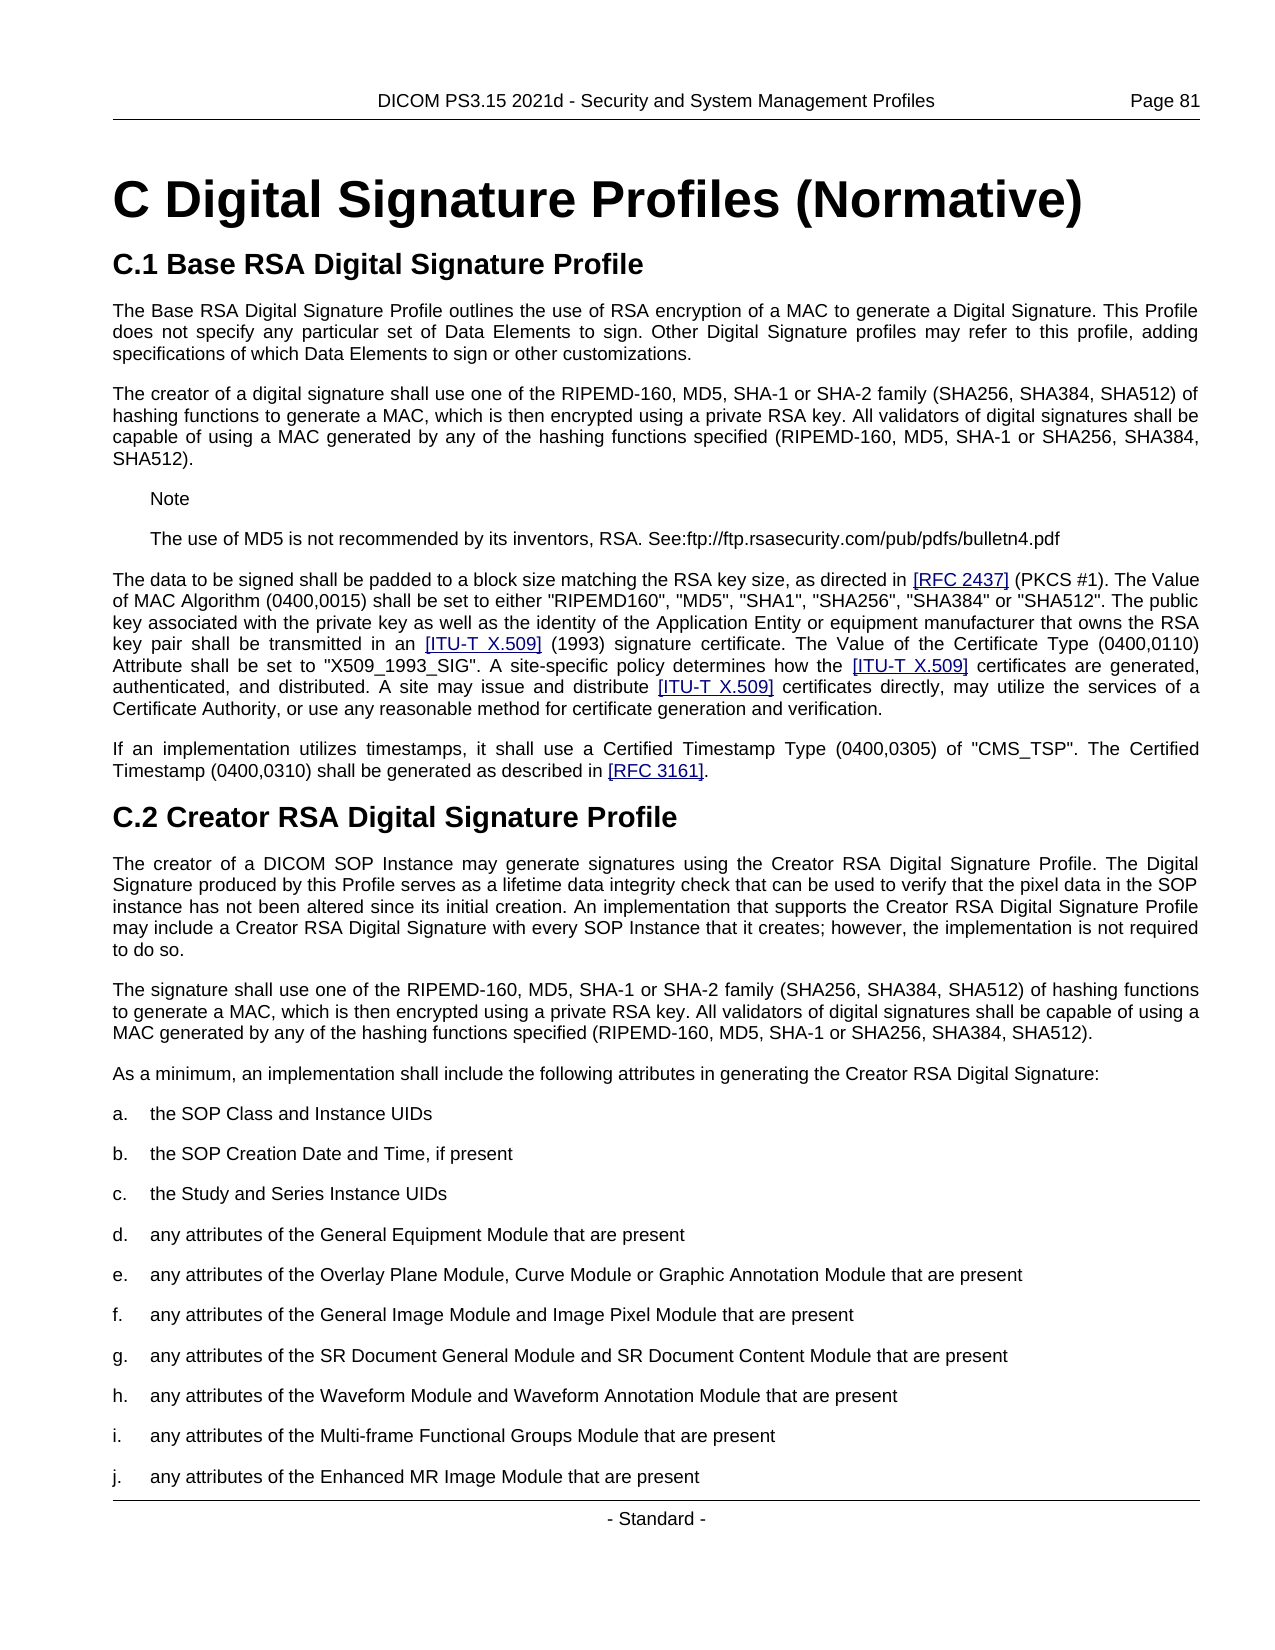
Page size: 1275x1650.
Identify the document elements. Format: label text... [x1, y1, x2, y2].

text C.1 Base RSA Digital Signature Profile [112, 247, 1200, 281]
text The creator of a digital signature shall use one of the RIPEMD-160, MD5, SHA-1 or SHA-2 family (SHA256, SHA384, SHA512) of hashing functions to generate a MAC, which is then encrypted using a private RSA key. All validators of digital signatures shall be capable of using a MAC generated by any of the hashing functions specified (RIPEMD-160, MD5, SHA-1 or SHA256, SHA384, SHA512). [112, 383, 1200, 469]
text C Digital Signature Profiles (Normative) [112, 169, 1200, 228]
text e. any attributes of the Overlay Plane Module, Curve Module or Graphic Annotation Module that are present [112, 1264, 1200, 1285]
text The data to be signed shall be padded to a block size matching the RSA key size, as directed in [RFC 2437] (PKCS #1). The Value of MAC Algorithm (0400,0015) shall be set to either "RIPEMD160", "MD5", "SHA1", "SHA256", "SHA384" or "SHA512". The public key associated with the private key as well as the identity of the Application Entity or equipment manufacturer that owns the RSA key pair shall be transmitted in an [ITU-T X.509] (1993) signature certificate. The Value of the Certificate Type (0400,0110) Attribute shall be set to "X509_1993_SIG". A site-specific policy determines how the [ITU-T X.509] certificates are generated, authenticated, and distributed. A site may issue and distribute [ITU-T X.509] certificates directly, may utilize the services of a Certificate Authority, or use any reasonable method for certificate generation and verification. [112, 568, 1200, 719]
text The use of MD5 is not recommended by its inventors, RSA. See:ftp://ftp.rsasecurity.com/pub/pdfs/bulletn4.pdf [150, 528, 1162, 550]
text f. any attributes of the General Image Module and Image Pixel Module that are present [112, 1304, 1200, 1326]
text If an implementation utilizes timestamps, it shall use a Certified Timestamp Type (0400,0305) of "CMS_TSP". The Certified Timestamp (0400,0310) shall be generated as described in [RFC 3161]. [112, 738, 1200, 781]
text i. any attributes of the Multi-frame Functional Groups Module that are present [112, 1425, 1200, 1447]
text C.2 Creator RSA Digital Signature Profile [112, 800, 1200, 833]
text a. the SOP Class and Instance UIDs [112, 1103, 1200, 1124]
text c. the Study and Series Instance UIDs [112, 1183, 1200, 1205]
text The signature shall use one of the RIPEMD-160, MD5, SHA-1 or SHA-2 family (SHA256, SHA384, SHA512) of hashing functions to generate a MAC, which is then encrypted using a private RSA key. All validators of digital signatures shall be capable of using a MAC generated by any of the hashing functions specified (RIPEMD-160, MD5, SHA-1 or SHA256, SHA384, SHA512). [112, 979, 1200, 1043]
text The Base RSA Digital Signature Profile outlines the use of RSA encryption of a MAC to generate a Digital Signature. This Profile does not specify any particular set of Data Elements to sign. Other Digital Signature profiles may refer to this profile, adding specifications of which Data Elements to sign or other customizations. [112, 299, 1200, 364]
text d. any attributes of the General Equipment Module that are present [112, 1223, 1200, 1245]
text The creator of a DICOM SOP Instance may generate signatures using the Creator RSA Digital Signature Profile. The Digital Signature produced by this Profile serves as a lifetime data integrity check that can be used to verify that the pixel data in the SOP instance has not been altered since its initial creation. An implementation that supports the Creator RSA Digital Signature Profile may include a Creator RSA Digital Signature with every SOP Instance that it creates; however, the implementation is not required to do so. [112, 852, 1200, 960]
text h. any attributes of the Waveform Module and Waveform Annotation Module that are present [112, 1385, 1200, 1406]
text j. any attributes of the Enhanced MR Image Module that are present [112, 1465, 1200, 1487]
text As a minimum, an implementation shall include the following attributes in generating the Creator RSA Digital Signature: [112, 1062, 1200, 1084]
text Note [150, 488, 1162, 509]
text g. any attributes of the SR Document General Module and SR Document Content Module that are present [112, 1344, 1200, 1366]
text b. the SOP Creation Date and Time, if present [112, 1143, 1200, 1164]
